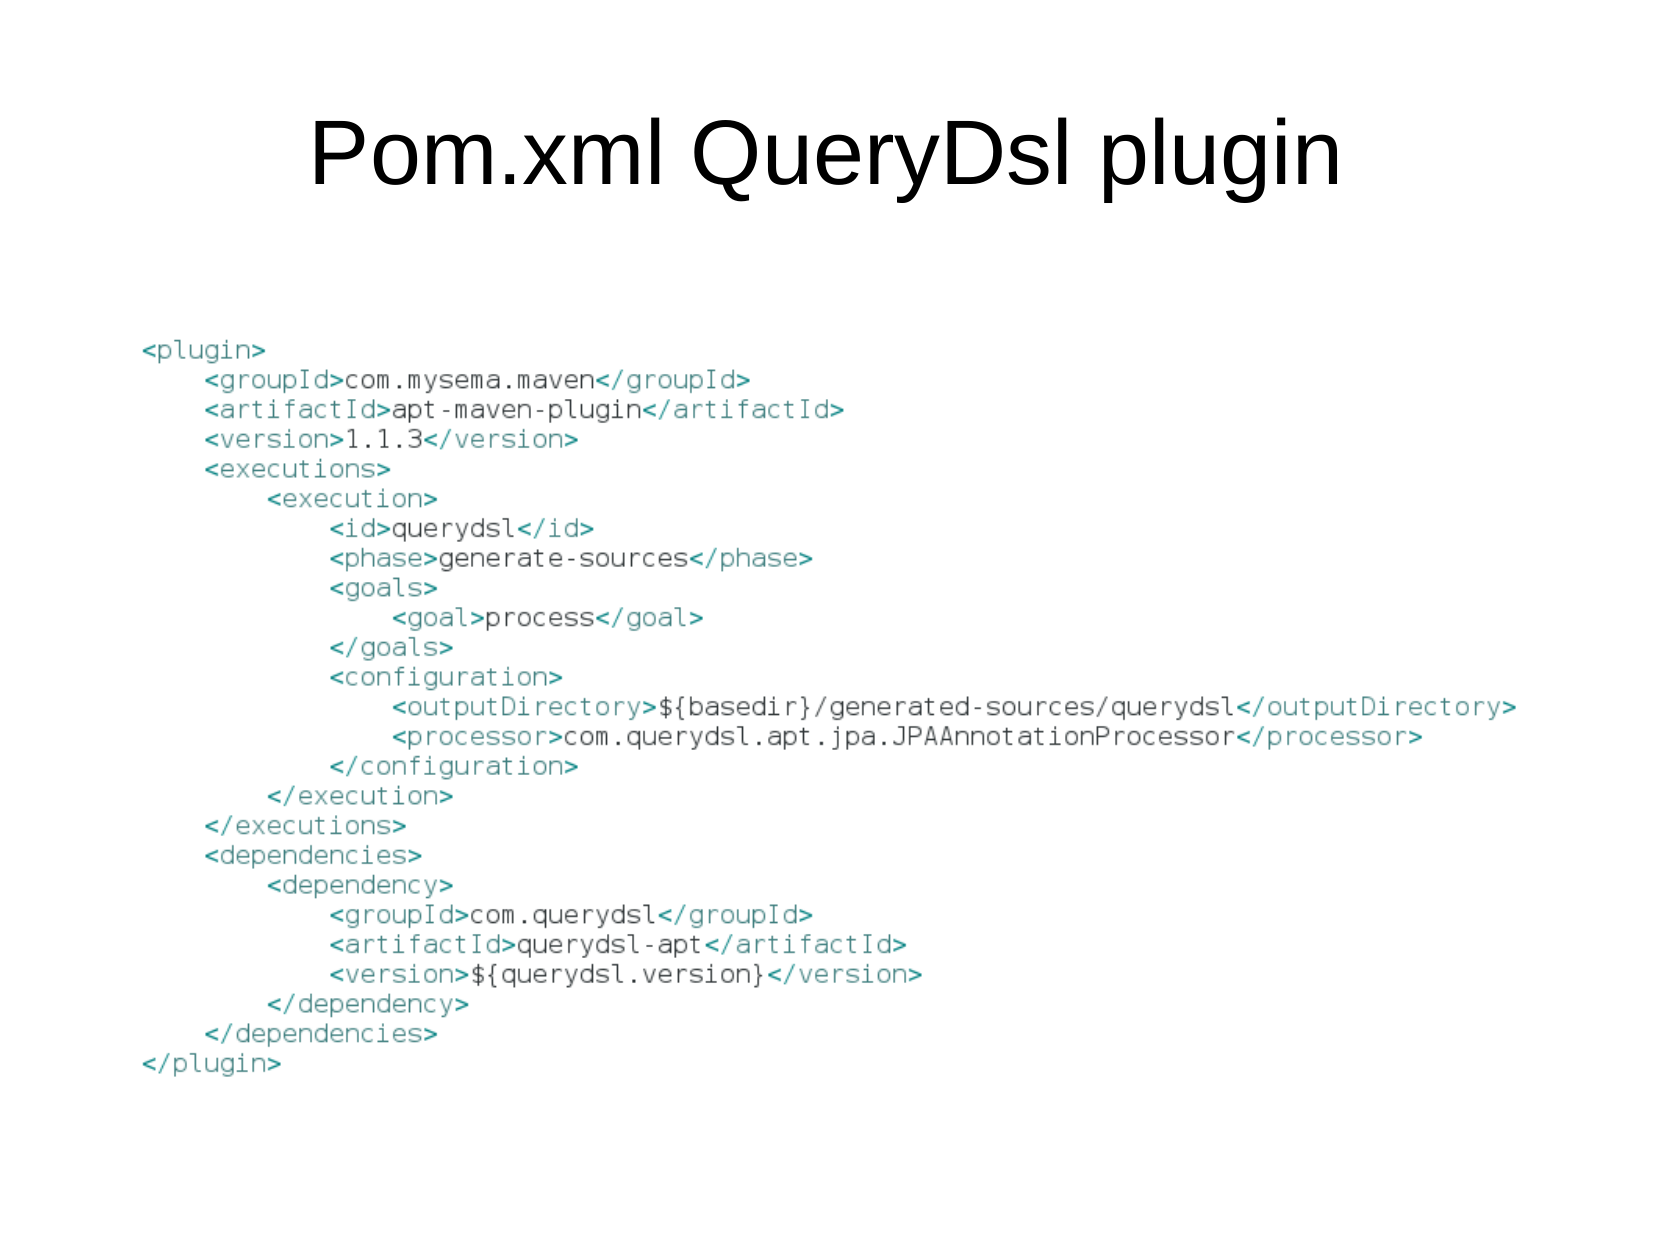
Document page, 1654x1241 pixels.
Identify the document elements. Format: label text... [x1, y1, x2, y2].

picture [137, 337, 1519, 1081]
title Pom.xml QueryDsl plugin [82, 49, 1571, 257]
